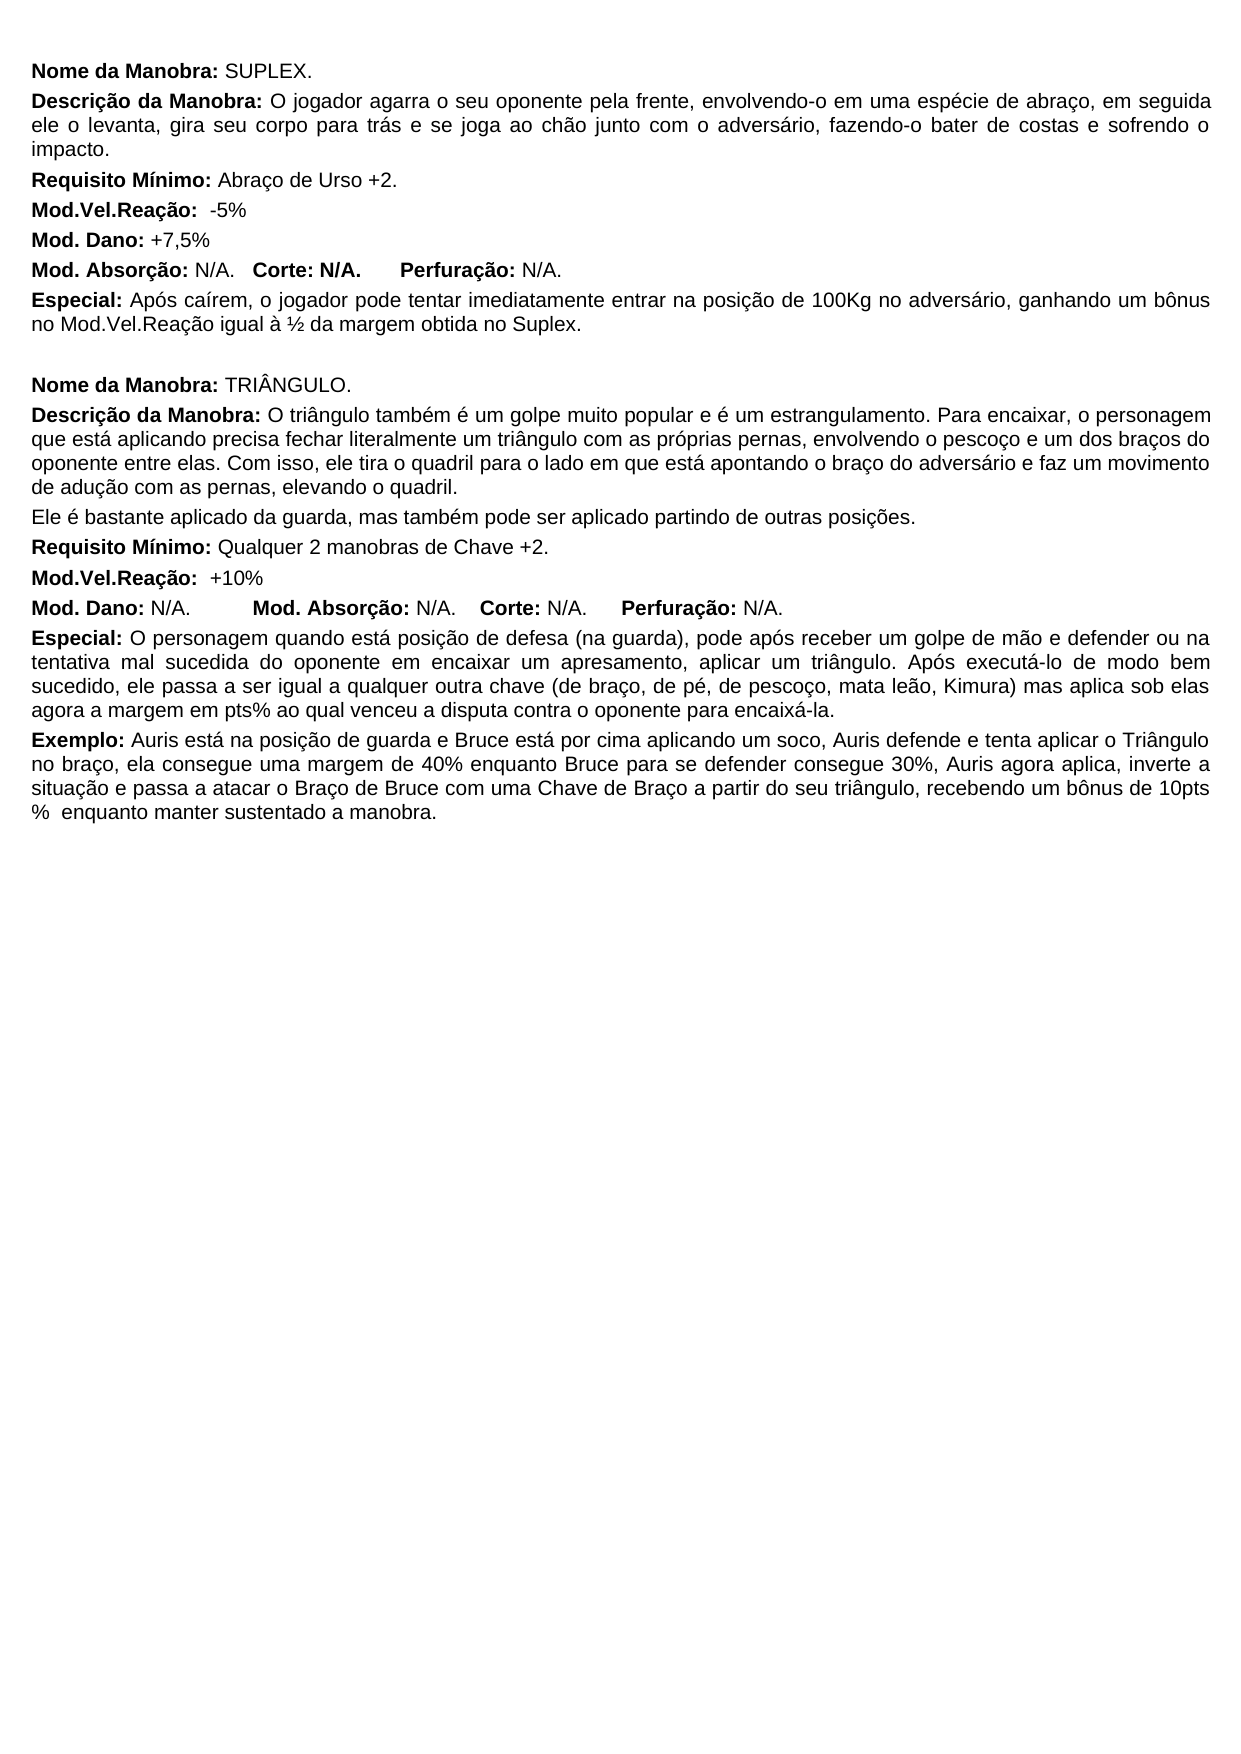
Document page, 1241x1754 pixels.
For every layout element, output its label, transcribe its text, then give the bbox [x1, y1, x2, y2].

text Mod. Absorção: N/A. Corte: N/A. Perfuração: N/A. [31, 258, 1212, 282]
text Requisito Mínimo: Qualquer 2 manobras de Chave +2. [31, 535, 1212, 559]
text Mod. Dano: N/A. Mod. Absorção: N/A. Corte: N/A. Perfuração: N/A. [31, 596, 1212, 619]
text Ele é bastante aplicado da guarda, mas também pode ser aplicado partindo de outras posições. [31, 505, 1212, 529]
text Mod. Dano: +7,5% [31, 228, 1212, 252]
text Descrição da Manobra: O jogador agarra o seu oponente pela frente, envolvendo-o em uma espécie de abraço, em seguida ele o levanta, gira seu corpo para trás e se joga ao chão junto com o adversário, fazendo-o bater de costas e sofrendo o impacto. [31, 89, 1212, 161]
text Requisito Mínimo: Abraço de Urso +2. [31, 167, 1212, 191]
text Nome da Manobra: TRIÂNGULO. [31, 373, 1212, 397]
text Mod.Vel.Reação: +10% [31, 565, 1212, 589]
text Mod.Vel.Reação: -5% [31, 198, 1212, 222]
text Especial: O personagem quando está posição de defesa (na guarda), pode após receber um golpe de mão e defender ou na tentativa mal sucedida do oponente em encaixar um apresamento, aplicar um triângulo. Após executá-lo de modo bem sucedido, ele passa a ser igual a qualquer outra chave (de braço, de pé, de pescoço, mata leão, Kimura) mas aplica sob elas agora a margem em pts% ao qual venceu a disputa contra o oponente para encaixá-la. [31, 626, 1212, 722]
text Descrição da Manobra: O triângulo também é um golpe muito popular e é um estrangulamento. Para encaixar, o personagem que está aplicando precisa fechar literalmente um triângulo com as próprias pernas, envolvendo o pescoço e um dos braços do oponente entre elas. Com isso, ele tira o quadril para o lado em que está apontando o braço do adversário e faz um movimento de adução com as pernas, elevando o quadril. [31, 403, 1212, 499]
text Nome da Manobra: SUPLEX. [31, 59, 1212, 83]
text Exemplo: Auris está na posição de guarda e Bruce está por cima aplicando um soco, Auris defende e tenta aplicar o Triângulo no braço, ela consegue uma margem de 40% enquanto Bruce para se defender consegue 30%, Auris agora aplica, inverte a situação e passa a atacar o Braço de Bruce com uma Chave de Braço a partir do seu triângulo, recebendo um bônus de 10pts% enquanto manter sustentado a manobra. [31, 728, 1212, 824]
text Especial: Após caírem, o jogador pode tentar imediatamente entrar na posição de 100Kg no adversário, ganhando um bônus no Mod.Vel.Reação igual à ½ da margem obtida no Suplex. [31, 288, 1212, 336]
